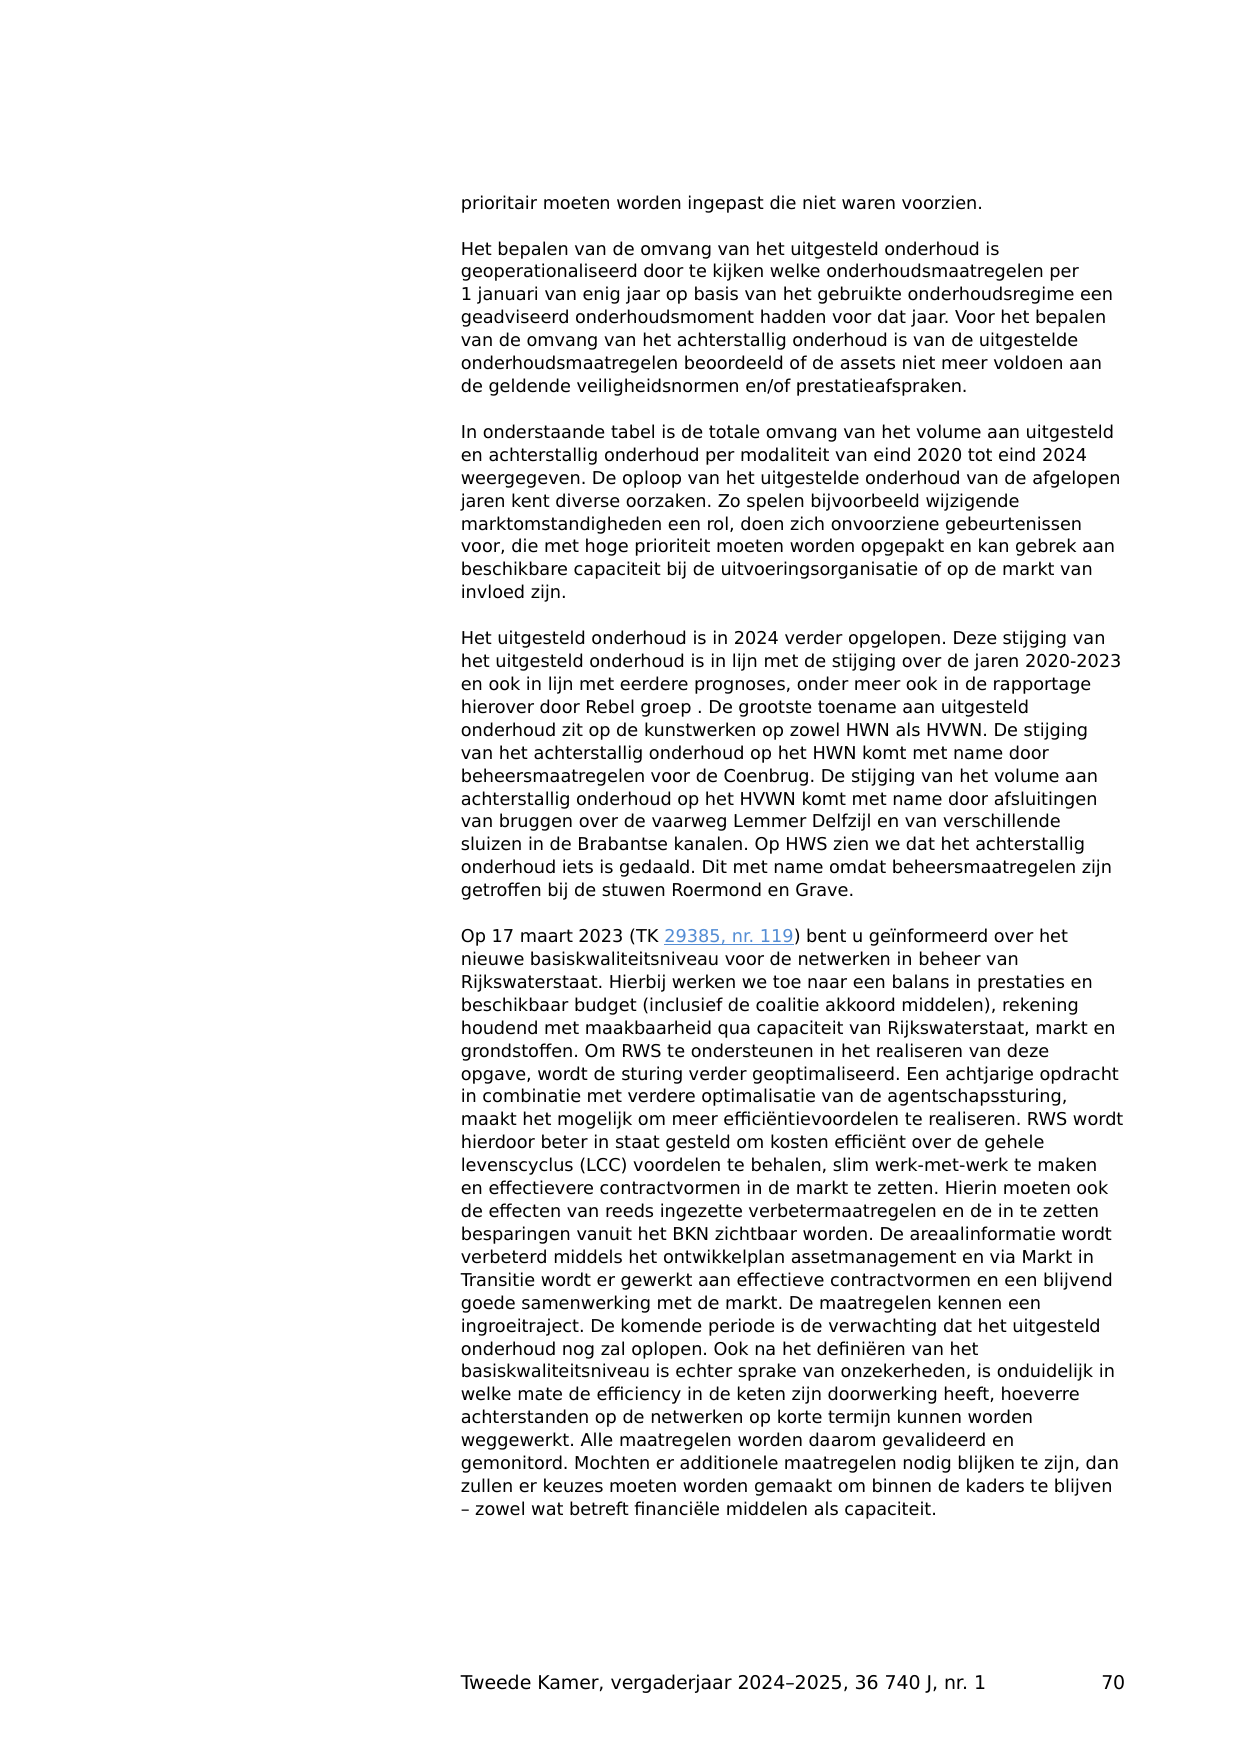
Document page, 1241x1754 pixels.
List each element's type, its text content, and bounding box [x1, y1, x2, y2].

text Op 17 maart 2023 (TK 29385, nr. 119) bent u geïnformeerd over het nieuwe basiskwaliteitsniveau voor de netwerken in beheer van Rĳkswaterstaat. Hierbĳ werken we toe naar een balans in prestaties en beschikbaar budget (inclusief de coalitie akkoord middelen), rekening houdend met maakbaarheid qua capaciteit van Rĳkswaterstaat, markt en grondstoffen. Om RWS te ondersteunen in het realiseren van deze opgave, wordt de sturing verder geoptimaliseerd. Een achtjarige opdracht in combinatie met verdere optimalisatie van de agentschapssturing, maakt het mogelĳk om meer efficiëntievoordelen te realiseren. RWS wordt hierdoor beter in staat gesteld om kosten efficiënt over de gehele levenscyclus (LCC) voordelen te behalen, slim werk-met-werk te maken en effectievere contractvormen in de markt te zetten. Hierin moeten ook de effecten van reeds ingezette verbetermaatregelen en de in te zetten besparingen vanuit het BKN zichtbaar worden. De areaalinformatie wordt verbeterd middels het ontwikkelplan assetmanagement en via Markt in Transitie wordt er gewerkt aan effectieve contractvormen en een blĳvend goede samenwerking met de markt. De maatregelen kennen een ingroeitraject. De komende periode is de verwachting dat het uitgesteld onderhoud nog zal oplopen. Ook na het definiëren van het basiskwaliteitsniveau is echter sprake van onzekerheden, is onduidelĳk in welke mate de efficiency in de keten zĳn doorwerking heeft, hoeverre achterstanden op de netwerken op korte termĳn kunnen worden weggewerkt. Alle maatregelen worden daarom gevalideerd en gemonitord. Mochten er additionele maatregelen nodig blĳken te zĳn, dan zullen er keuzes moeten worden gemaakt om binnen de kaders te blĳven – zowel wat betreft financiële middelen als capaciteit. [461, 924, 1125, 1520]
text prioritair moeten worden ingepast die niet waren voorzien. [461, 191, 1125, 214]
text In onderstaande tabel is de totale omvang van het volume aan uitgesteld en achterstallig onderhoud per modaliteit van eind 2020 tot eind 2024 weergegeven. De oploop van het uitgestelde onderhoud van de afgelopen jaren kent diverse oorzaken. Zo spelen bĳvoorbeeld wĳzigende marktomstandigheden een rol, doen zich onvoorziene gebeurtenissen voor, die met hoge prioriteit moeten worden opgepakt en kan gebrek aan beschikbare capaciteit bĳ de uitvoeringsorganisatie of op de markt van invloed zĳn. [461, 420, 1125, 603]
text Het uitgesteld onderhoud is in 2024 verder opgelopen. Deze stijging van het uitgesteld onderhoud is in lijn met de stijging over de jaren 2020-2023 en ook in lijn met eerdere prognoses, onder meer ook in de rapportage hierover door Rebel groep . De grootste toename aan uitgesteld onderhoud zit op de kunstwerken op zowel HWN als HVWN. De stijging van het achterstallig onderhoud op het HWN komt met name door beheersmaatregelen voor de Coenbrug. De stijging van het volume aan achterstallig onderhoud op het HVWN komt met name door afsluitingen van bruggen over de vaarweg Lemmer Delfzijl en van verschillende sluizen in de Brabantse kanalen. Op HWS zien we dat het achterstallig onderhoud iets is gedaald. Dit met name omdat beheersmaatregelen zijn getroffen bij de stuwen Roermond en Grave. [461, 626, 1125, 901]
text Het bepalen van de omvang van het uitgesteld onderhoud is geoperationaliseerd door te kĳken welke onderhoudsmaatregelen per 1 januari van enig jaar op basis van het gebruikte onderhoudsregime een geadviseerd onderhoudsmoment hadden voor dat jaar. Voor het bepalen van de omvang van het achterstallig onderhoud is van de uitgestelde onderhoudsmaatregelen beoordeeld of de assets niet meer voldoen aan de geldende veiligheidsnormen en/of prestatieafspraken. [461, 237, 1125, 397]
